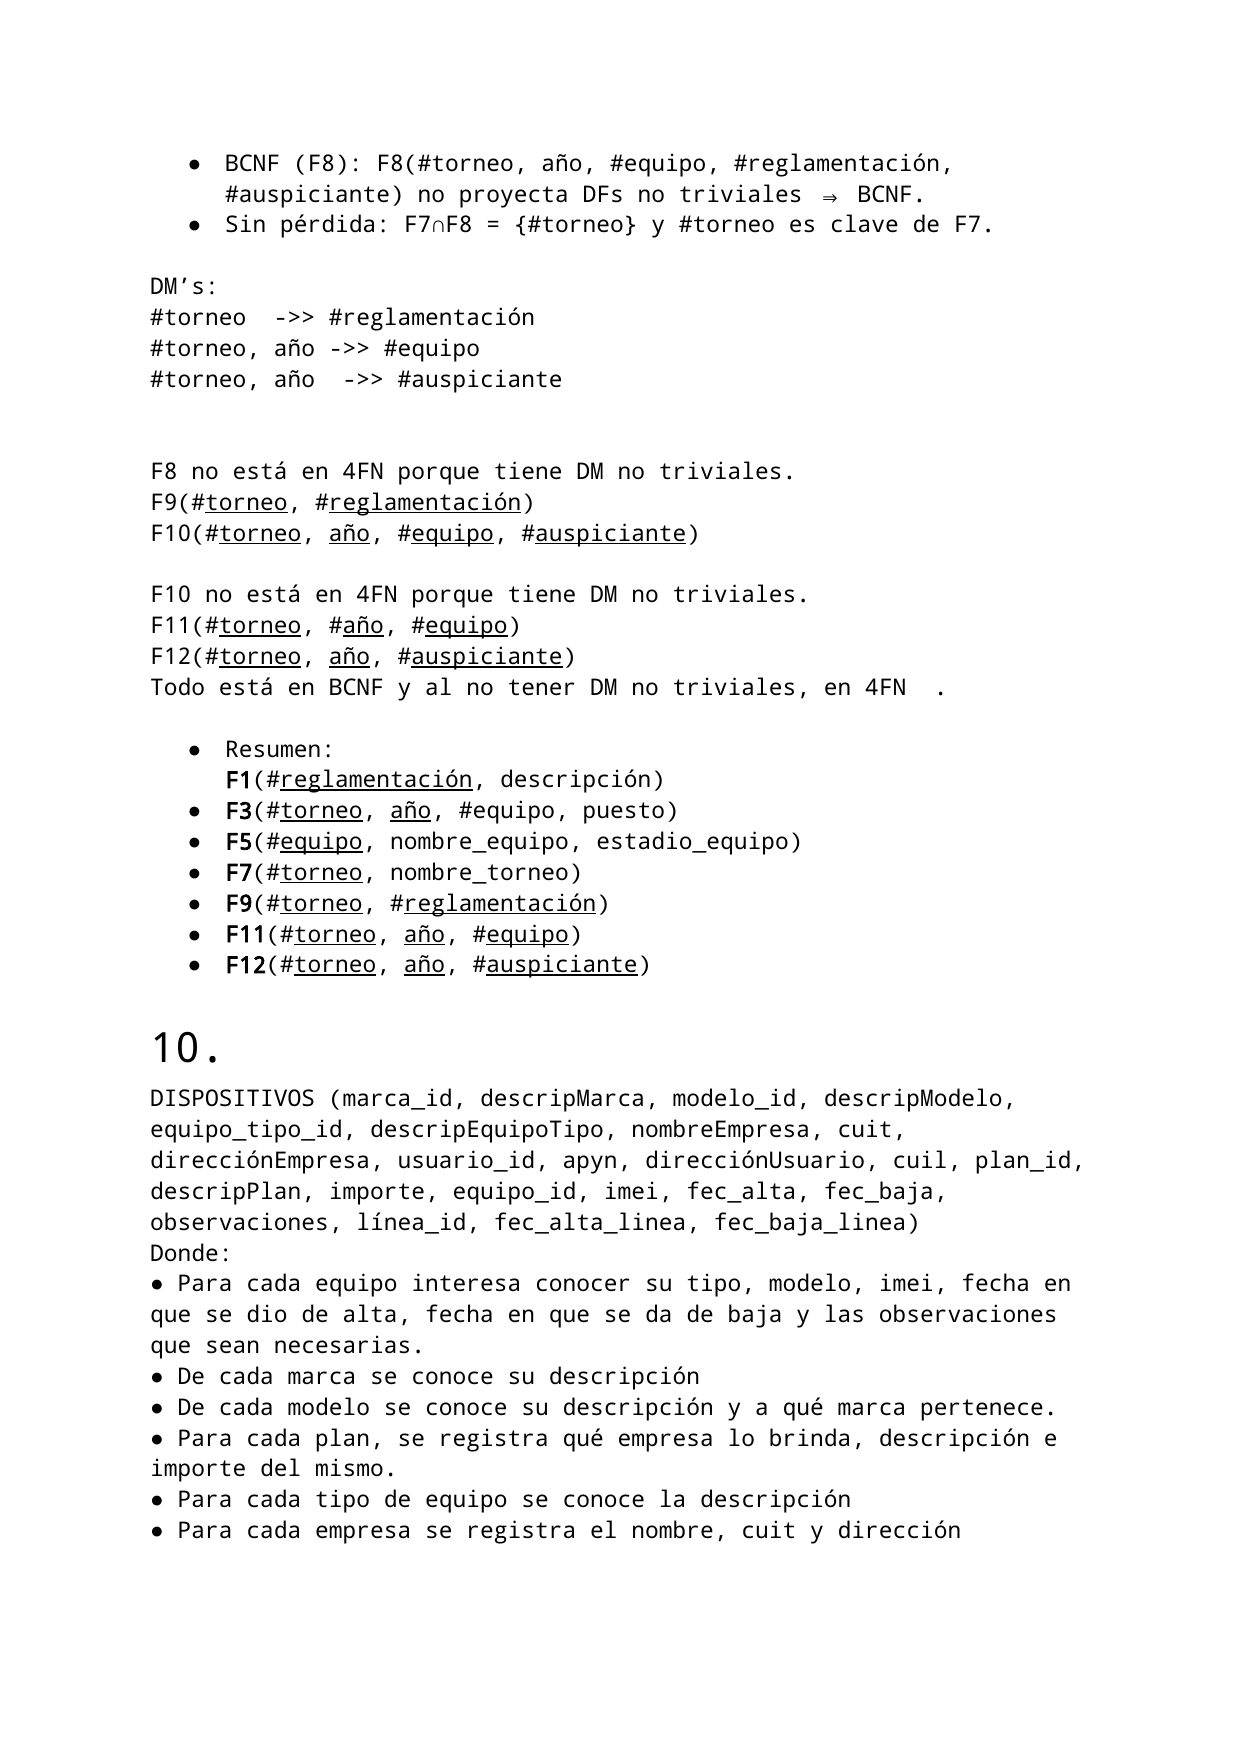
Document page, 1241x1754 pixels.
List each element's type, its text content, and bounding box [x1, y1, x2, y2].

list F12(#torneo, año, #auspiciante) [187, 952, 1090, 978]
list BCNF (F8): F8(#torneo, año, #equipo, #reglamentación, #auspiciante) no proyecta DFs no triviales ⇒ BCNF. [187, 150, 1090, 208]
text ● Para cada empresa se registra el nombre, cuit y dirección [150, 1517, 1090, 1544]
text #torneo, año ->> #equipo [150, 335, 1090, 362]
text F8 no está en 4FN porque tiene DM no triviales. [150, 458, 1090, 485]
text ● De cada modelo se conoce su descripción y a qué marca pertenece. [150, 1394, 1090, 1421]
text Todo está en BCNF y al no tener DM no triviales, en 4FN . [150, 674, 1090, 701]
list F7(#torneo, nombre_torneo) [187, 859, 1090, 886]
list F5(#equipo, nombre_equipo, estadio_equipo) [187, 828, 1090, 855]
text ● Para cada tipo de equipo se conoce la descripción [150, 1486, 1090, 1513]
text F10 no está en 4FN porque tiene DM no triviales. [150, 582, 1090, 608]
text DM’s: [150, 273, 1090, 300]
text #torneo, año ->> #auspiciante [150, 366, 1090, 393]
list Resumen: F1(#reglamentación, descripción) [187, 736, 1090, 793]
subtitle 10. [150, 1024, 1090, 1073]
text DISPOSITIVOS (marca_id, descripMarca, modelo_id, descripModelo, equipo_tipo_id, descripEquipoTipo, nombreEmpresa, cuit, direcciónEmpresa, usuario_id, apyn, direcciónUsuario, cuil, plan_id, descripPlan, importe, equipo_id, imei, fec_alta, fec_baja, observaciones, línea_id, fec_alta_linea, fec_baja_linea) [150, 1086, 1090, 1236]
text F10(#torneo, año, #equipo, #auspiciante) [150, 520, 1090, 547]
text F12(#torneo, año, #auspiciante) [150, 643, 1090, 670]
text ● De cada marca se conoce su descripción [150, 1363, 1090, 1390]
text F11(#torneo, #año, #equipo) [150, 612, 1090, 639]
text F9(#torneo, #reglamentación) [150, 489, 1090, 516]
list Sin pérdida: F7∩F8 = {#torneo} y #torneo es clave de F7. [187, 212, 1090, 238]
text #torneo ->> #reglamentación [150, 304, 1090, 331]
text ● Para cada equipo interesa conocer su tipo, modelo, imei, fecha en que se dio de alta, fecha en que se da de baja y las observaciones que sean necesarias. [150, 1271, 1090, 1359]
text ● Para cada plan, se registra qué empresa lo brinda, descripción e importe del mismo. [150, 1425, 1090, 1482]
list F9(#torneo, #reglamentación) [187, 890, 1090, 917]
list F11(#torneo, año, #equipo) [187, 921, 1090, 948]
text Donde: [150, 1240, 1090, 1267]
list F3(#torneo, año, #equipo, puesto) [187, 797, 1090, 824]
